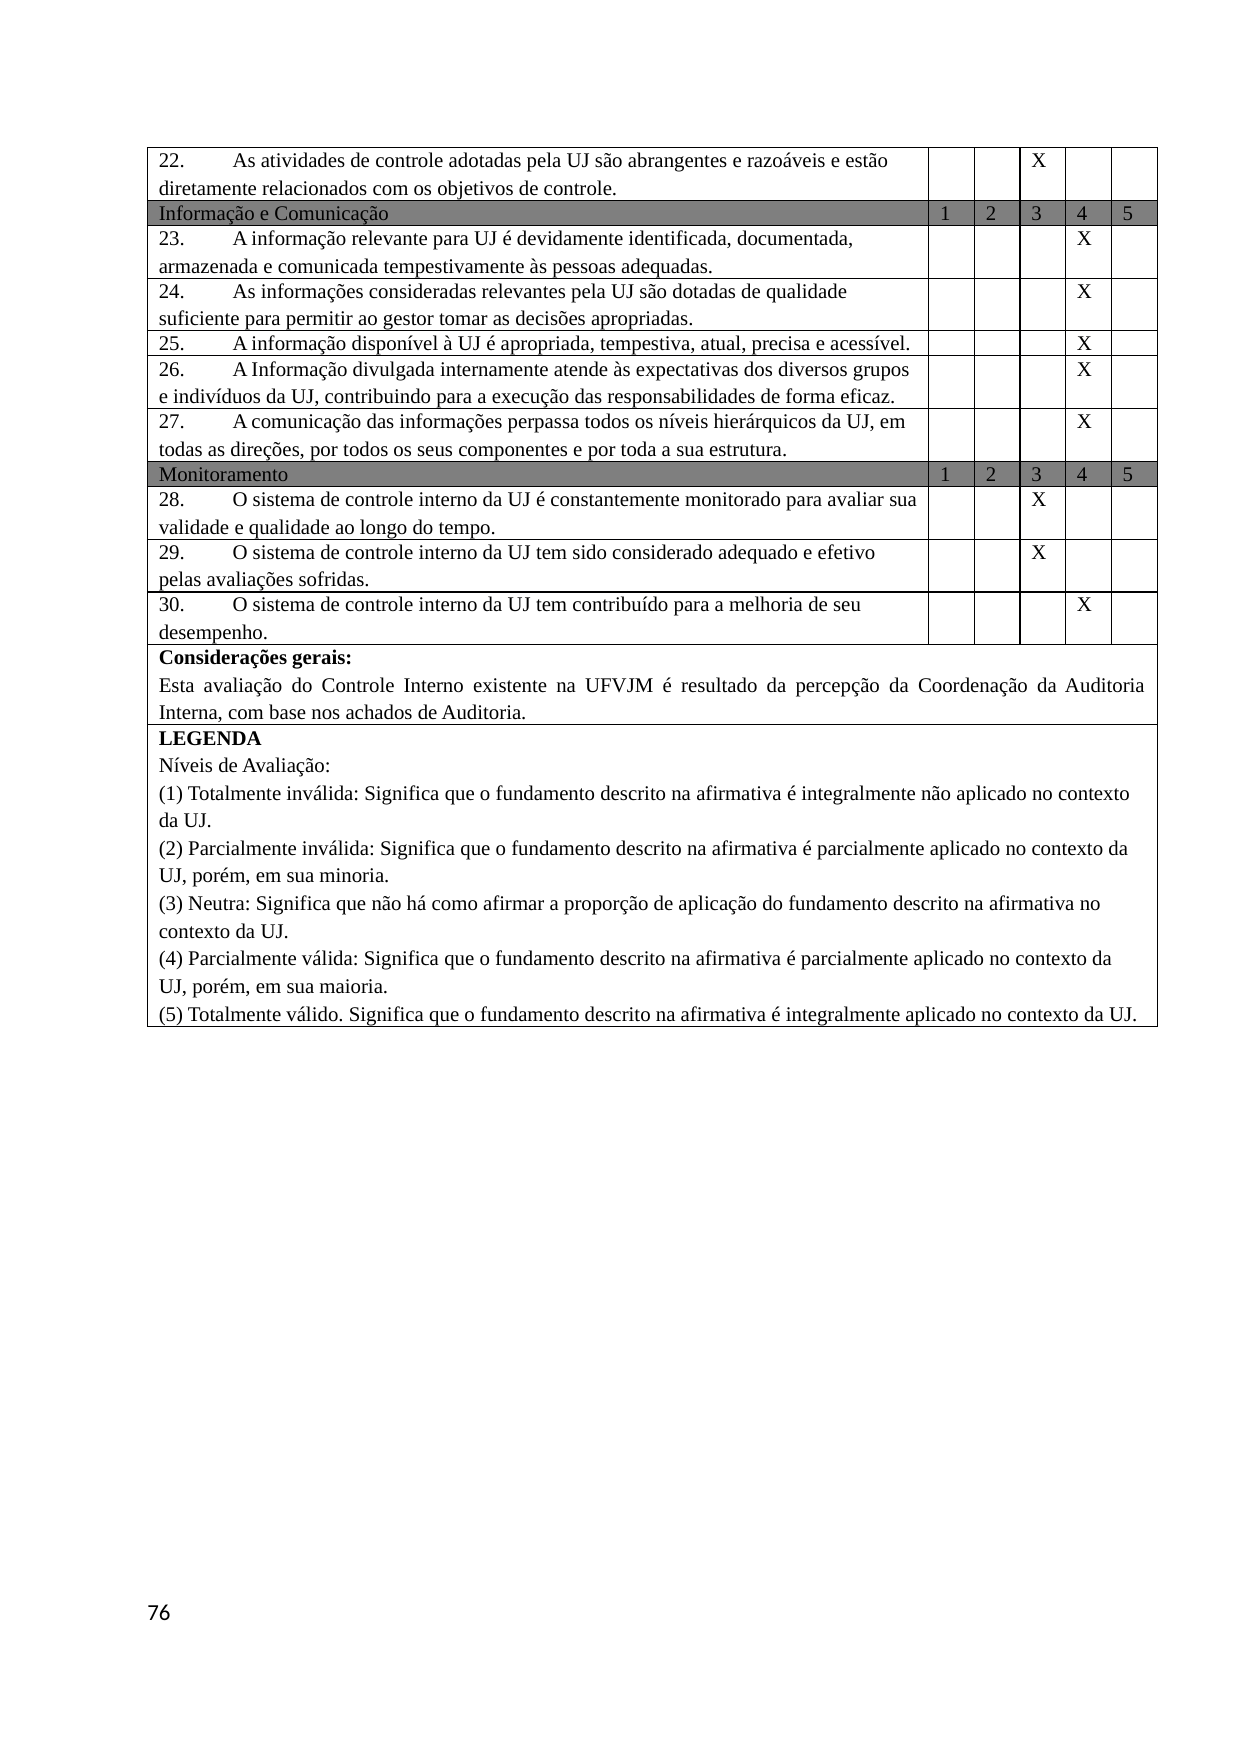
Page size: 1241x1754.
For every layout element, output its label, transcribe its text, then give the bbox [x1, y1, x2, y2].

table_cell Monitoramento [148, 462, 928, 486]
table_cell [929, 540, 974, 591]
table_cell 24. As informações consideradas relevantes pela UJ são dotadas de qualidade suficiente para permitir ao gestor tomar as decisões apropriadas. [148, 279, 928, 330]
table_cell 27. A comunicação das informações perpassa todos os níveis hierárquicos da UJ, em todas as direções, por todos os seus componentes e por toda a sua estrutura. [148, 409, 928, 461]
table_cell [1112, 487, 1157, 539]
table_cell [975, 540, 1019, 591]
table_cell [1066, 148, 1111, 200]
table_cell [1112, 356, 1157, 408]
table_cell Considerações gerais: Esta avaliação do Controle Interno existente na UFVJM é resultado da percepção da Coordenação da Auditoria Interna, com base nos achados de Auditoria. [148, 645, 1157, 724]
table_cell X [1066, 593, 1111, 644]
table_cell 28. O sistema de controle interno da UJ é constantemente monitorado para avaliar sua validade e qualidade ao longo do tempo. [148, 487, 928, 539]
table_cell X [1021, 148, 1065, 200]
table_cell 4 [1066, 201, 1111, 225]
table_cell [1021, 279, 1065, 330]
table_cell [1112, 331, 1157, 355]
table_cell [1021, 409, 1065, 461]
table_cell [1021, 331, 1065, 355]
table_cell [1021, 356, 1065, 408]
table_cell 2 [975, 201, 1019, 225]
table_cell 22. As atividades de controle adotadas pela UJ são abrangentes e razoáveis e estão diretamente relacionados com os objetivos de controle. [148, 148, 928, 200]
table_cell [1112, 593, 1157, 644]
table_cell Informação e Comunicação [148, 201, 928, 225]
table_cell 1 [929, 462, 974, 486]
table_cell [1021, 226, 1065, 278]
table_cell X [1066, 331, 1111, 355]
table_cell 2 [975, 462, 1019, 486]
table_cell [1066, 487, 1111, 539]
table_cell 4 [1066, 462, 1111, 486]
table_cell [975, 356, 1019, 408]
table_cell [975, 409, 1019, 461]
table_cell [975, 331, 1019, 355]
table_cell X [1021, 487, 1065, 539]
table_cell [975, 279, 1019, 330]
table_cell 26. A Informação divulgada internamente atende às expectativas dos diversos grupos e indivíduos da UJ, contribuindo para a execução das responsabilidades de forma eficaz. [148, 356, 928, 408]
table_cell [929, 487, 974, 539]
table_cell [1112, 148, 1157, 200]
table_cell 3 [1021, 201, 1065, 225]
table_cell [929, 279, 974, 330]
table_cell 29. O sistema de controle interno da UJ tem sido considerado adequado e efetivo pelas avaliações sofridas. [148, 540, 928, 591]
table_cell 3 [1021, 462, 1065, 486]
table_cell [1066, 540, 1111, 591]
table_cell LEGENDA Níveis de Avaliação: (1) Totalmente inválida: Significa que o fundamento descrito na afirmativa é integralmente não aplicado no contexto da UJ. (2) Parcialmente inválida: Significa que o fundamento descrito na afirmativa é parcialmente aplicado no contexto da UJ, porém, em sua minoria. (3) Neutra: Significa que não há como afirmar a proporção de aplicação do fundamento descrito na afirmativa no contexto da UJ. (4) Parcialmente válida: Significa que o fundamento descrito na afirmativa é parcialmente aplicado no contexto da UJ, porém, em sua maioria. (5) Totalmente válido. Significa que o fundamento descrito na afirmativa é integralmente aplicado no contexto da UJ. [148, 725, 1157, 1026]
table_cell X [1066, 226, 1111, 278]
table_cell [975, 148, 1019, 200]
table_cell [929, 226, 974, 278]
table_cell X [1066, 279, 1111, 330]
table_cell [975, 593, 1019, 644]
table_cell [929, 148, 974, 200]
table_cell [1021, 593, 1065, 644]
table_cell [975, 226, 1019, 278]
table_cell 1 [929, 201, 974, 225]
table_cell [1112, 540, 1157, 591]
table_cell 23. A informação relevante para UJ é devidamente identificada, documentada, armazenada e comunicada tempestivamente às pessoas adequadas. [148, 226, 928, 278]
table_cell [929, 356, 974, 408]
table_cell 30. O sistema de controle interno da UJ tem contribuído para a melhoria de seu desempenho. [148, 593, 928, 644]
table_cell [929, 593, 974, 644]
table_cell [1112, 279, 1157, 330]
table_cell X [1021, 540, 1065, 591]
table_cell [1112, 409, 1157, 461]
table_cell [1112, 226, 1157, 278]
table_cell X [1066, 356, 1111, 408]
table_cell [929, 331, 974, 355]
table_cell 5 [1112, 462, 1157, 486]
table_cell 25. A informação disponível à UJ é apropriada, tempestiva, atual, precisa e acessível. [148, 331, 928, 355]
table_cell [929, 409, 974, 461]
table_cell X [1066, 409, 1111, 461]
table_cell [975, 487, 1019, 539]
table_cell 5 [1112, 201, 1157, 225]
